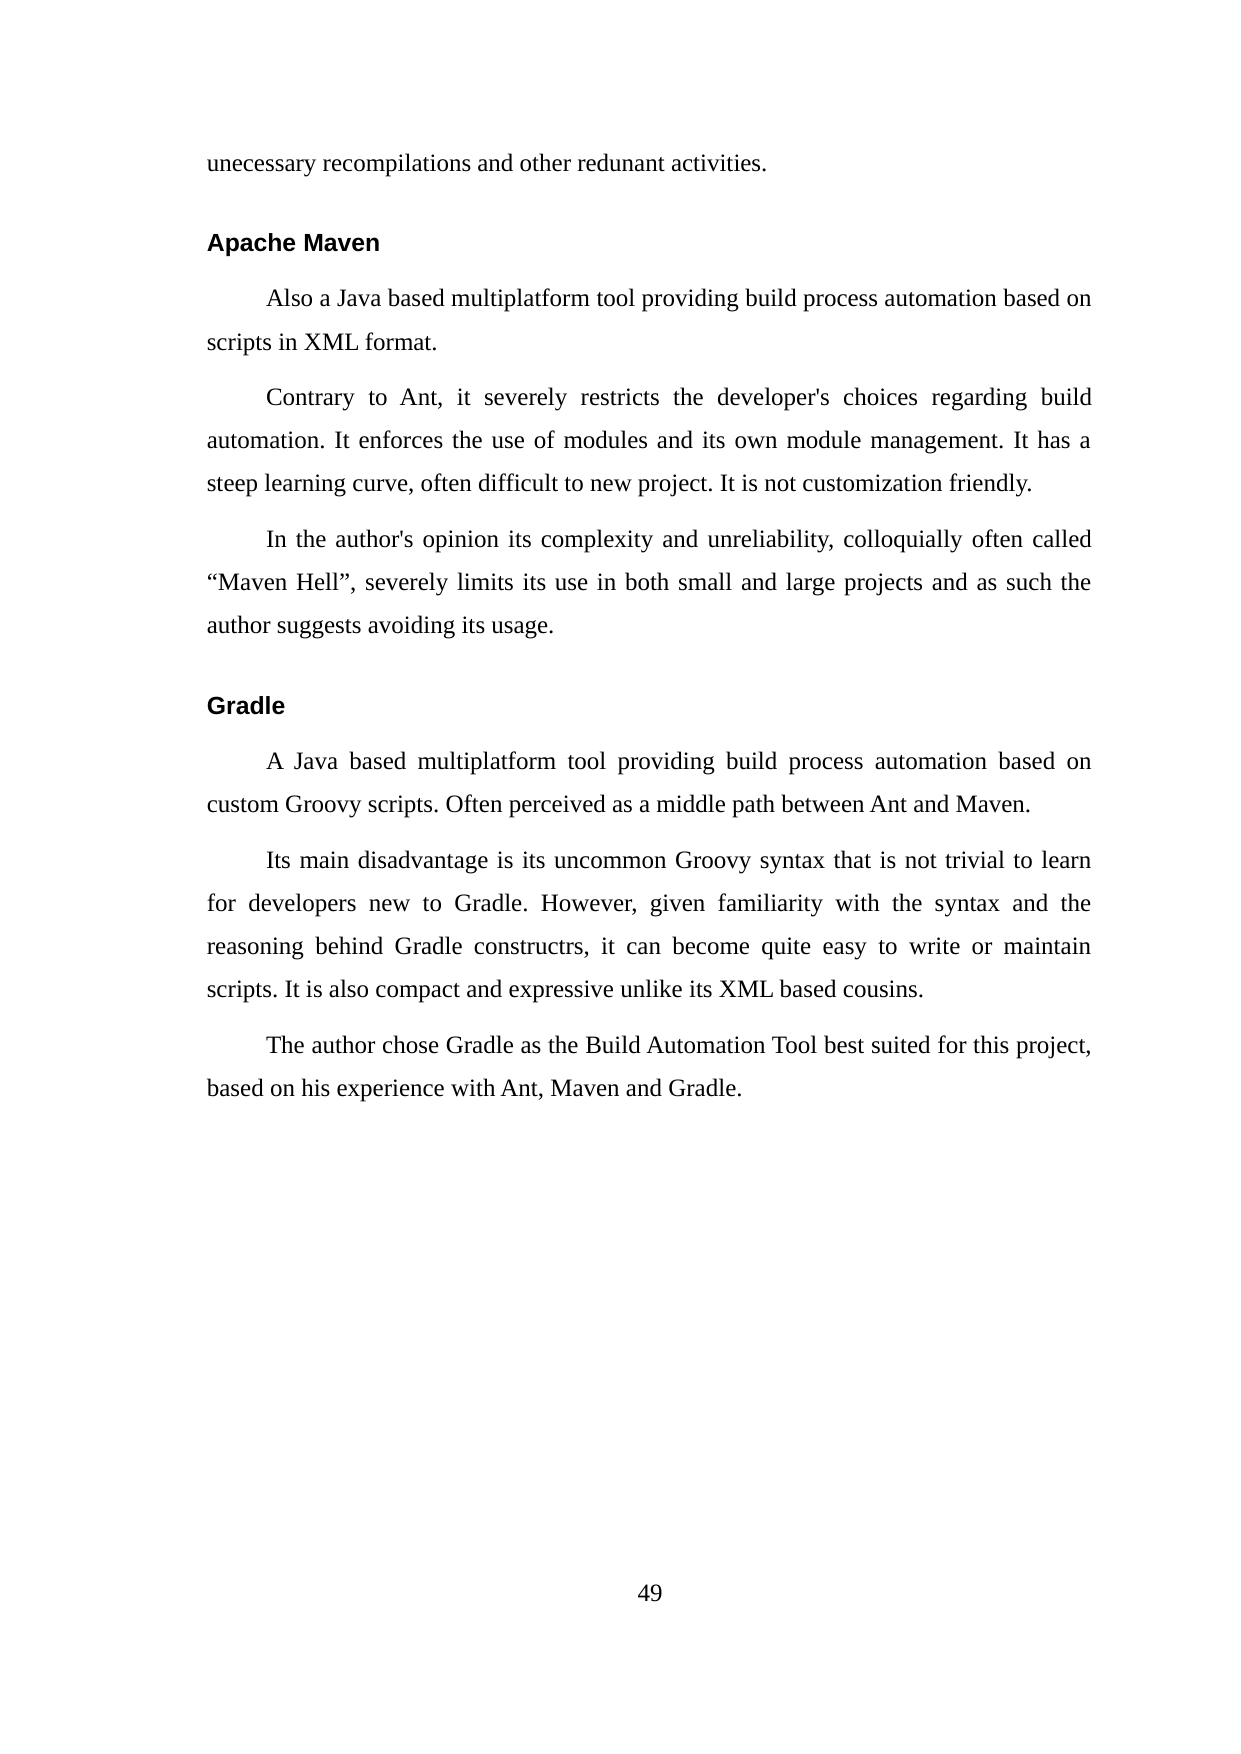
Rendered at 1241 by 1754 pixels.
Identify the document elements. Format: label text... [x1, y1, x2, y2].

subtitle Gradle [207, 691, 1093, 719]
text A Java based multiplatform tool providing build process automation based on custom Groovy scripts. Often perceived as a middle path between Ant and Maven. [207, 746, 1093, 818]
text The author chose Gradle as the Build Automation Tool best suited for this project, based on his experience with Ant, Maven and Gradle. [207, 1030, 1093, 1102]
text Contrary to Ant, it severely restricts the developer's choices regarding build automation. It enforces the use of modules and its own module management. It has a steep learning curve, often difficult to new project. It is not customization friendly. [207, 382, 1093, 497]
text In the author's opinion its complexity and unreliability, colloquially often called “Maven Hell”, severely limits its use in both small and large projects and as such the author suggests avoiding its usage. [207, 524, 1093, 639]
subtitle Apache Maven [207, 228, 1093, 257]
text Also a Java based multiplatform tool providing build process automation based on scripts in XML format. [207, 283, 1093, 355]
text Its main disadvantage is its uncommon Groovy syntax that is not trivial to learn for developers new to Gradle. However, given familiarity with the syntax and the reasoning behind Gradle constructrs, it can become quite easy to write or maintain scripts. It is also compact and expressive unlike its XML based cousins. [207, 845, 1093, 1003]
text unecessary recompilations and other redunant activities. [207, 148, 1093, 176]
